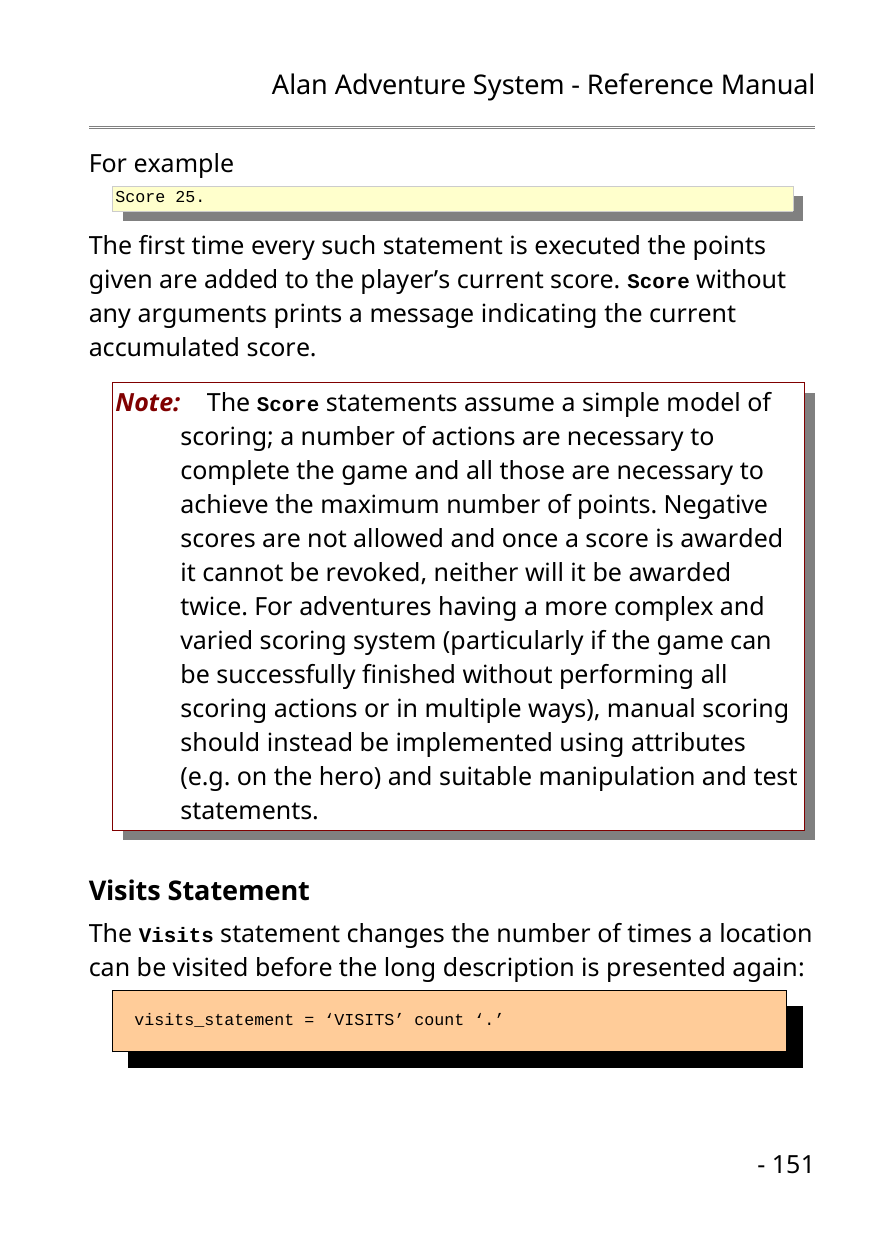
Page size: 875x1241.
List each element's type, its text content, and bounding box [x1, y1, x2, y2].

text The first time every such statement is executed the points given are added to the player’s current score. Score without any arguments prints a message in­dicating the current accumulated score. [88, 228, 815, 363]
text visits_statement = ‘VISITS’ count ‘.’ [113, 991, 786, 1051]
list The Score statements assume a simple model of scoring; a number of actions are necessary to complete the game and all those are necessary to achieve the maximum number of points. Negative scores are not allowed and once a score is awarded it cannot be revoked, neither will it be awarded twice. For adventures having a more complex and varied scoring system (particularly if the game can be successfully finished without per­forming all scoring actions or in multiple ways), manual scoring should instead be implemented using attributes (e.g. on the hero) and suitable manipulation and test statements. [113, 383, 804, 830]
text Score 25. [113, 187, 793, 211]
text The Visits statement changes the number of times a location can be visited before the long description is presented again: [88, 916, 815, 984]
text For example [88, 146, 815, 179]
subtitle Visits Statement [88, 872, 815, 909]
